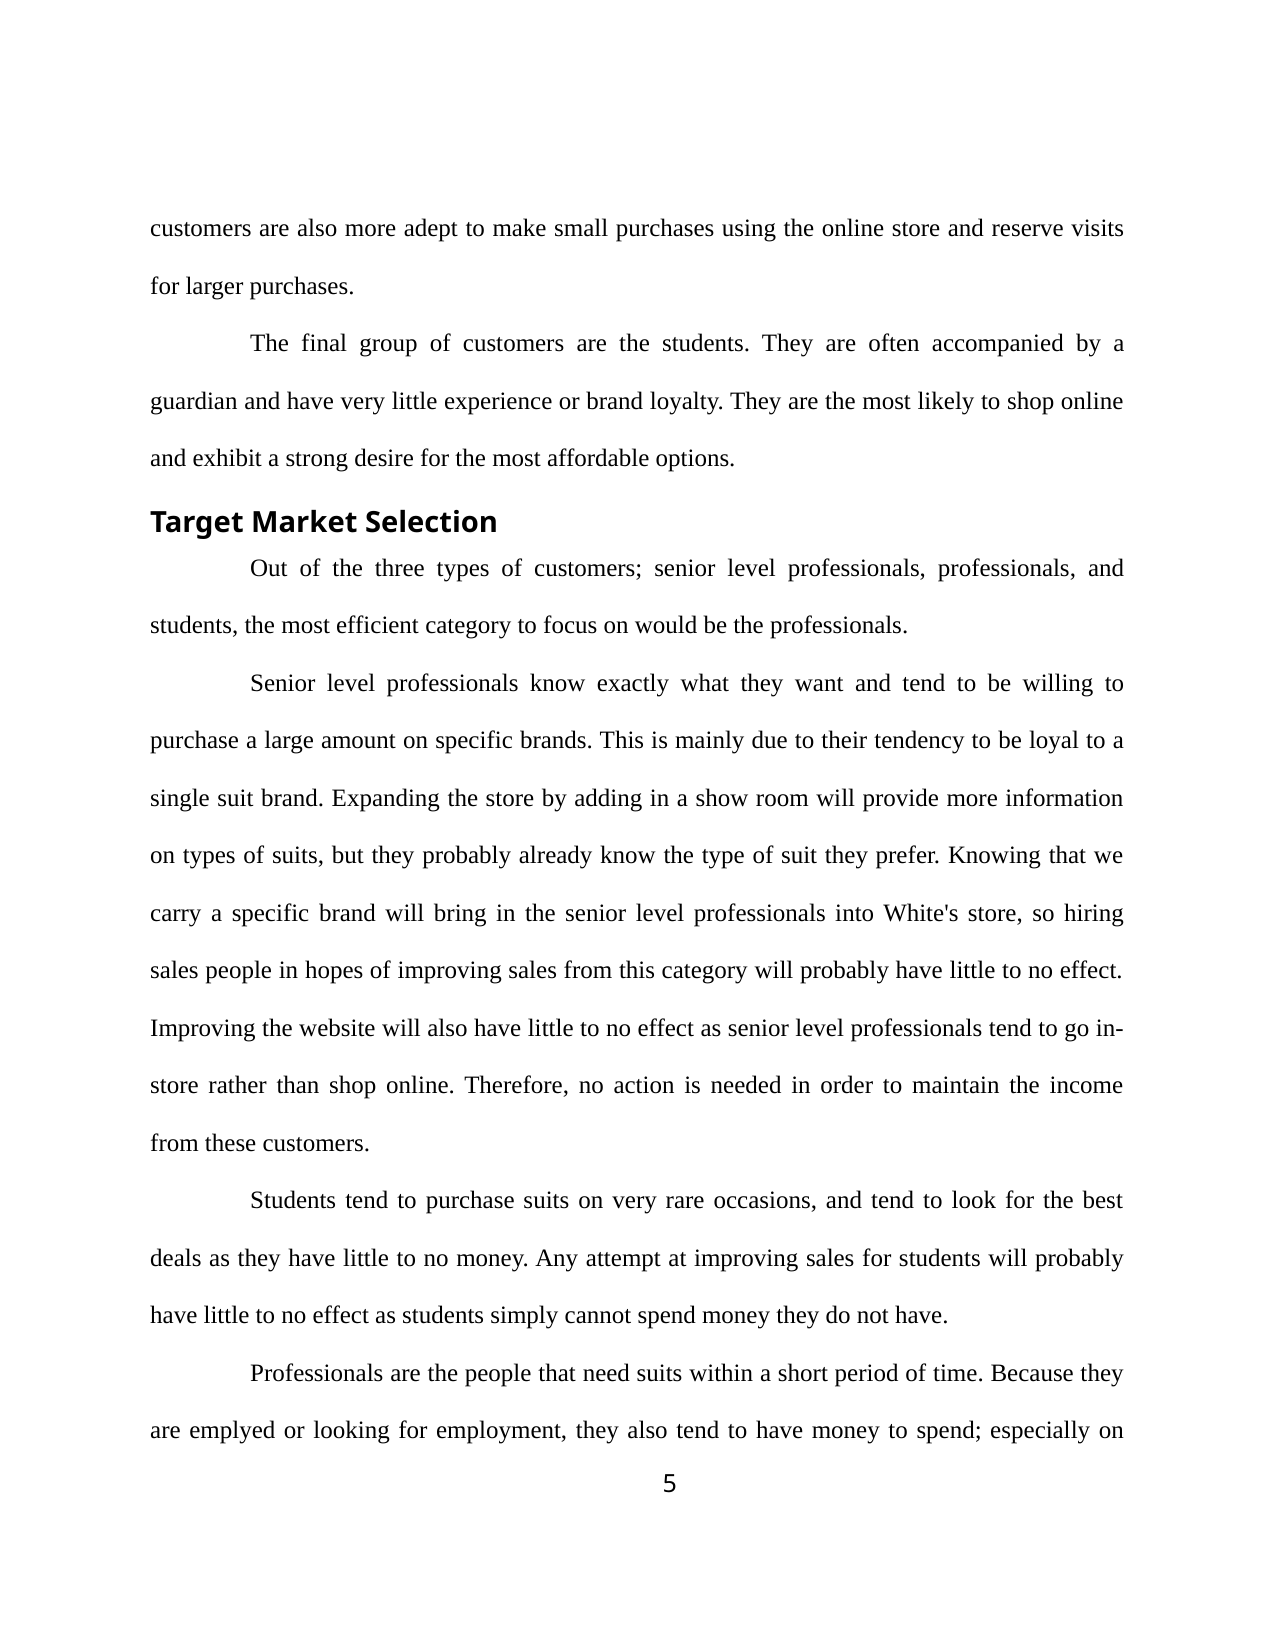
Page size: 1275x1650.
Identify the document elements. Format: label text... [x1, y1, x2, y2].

text Out of the three types of customers; senior level professionals, professionals, and students, the most efficient category to focus on would be the professionals. [150, 553, 1125, 639]
text Senior level professionals know exactly what they want and tend to be willing to purchase a large amount on specific brands. This is mainly due to their tendency to be loyal to a single suit brand. Expanding the store by adding in a show room will provide more information on types of suits, but they probably already know the type of suit they prefer. Knowing that we carry a specific brand will bring in the senior level professionals into White's store, so hiring sales people in hopes of improving sales from this category will probably have little to no effect. Improving the website will also have little to no effect as senior level professionals tend to go in-store rather than shop online. Therefore, no action is needed in order to maintain the income from these customers. [150, 668, 1125, 1157]
text Students tend to purchase suits on very rare occasions, and tend to look for the best deals as they have little to no money. Any attempt at improving sales for students will probably have little to no effect as students simply cannot spend money they do not have. [150, 1186, 1125, 1329]
text Professionals are the people that need suits within a short period of time. Because they are emplyed or looking for employment, they also tend to have money to spend; especially on [150, 1358, 1125, 1444]
text The final group of customers are the students. They are often accompanied by a guardian and have very little experience or brand loyalty. They are the most likely to shop online and exhibit a strong desire for the most affordable options. [150, 328, 1125, 472]
text customers are also more adept to make small purchases using the online store and reserve visits for larger purchases. [150, 213, 1125, 300]
subtitle Target Market Selection [150, 501, 1125, 541]
